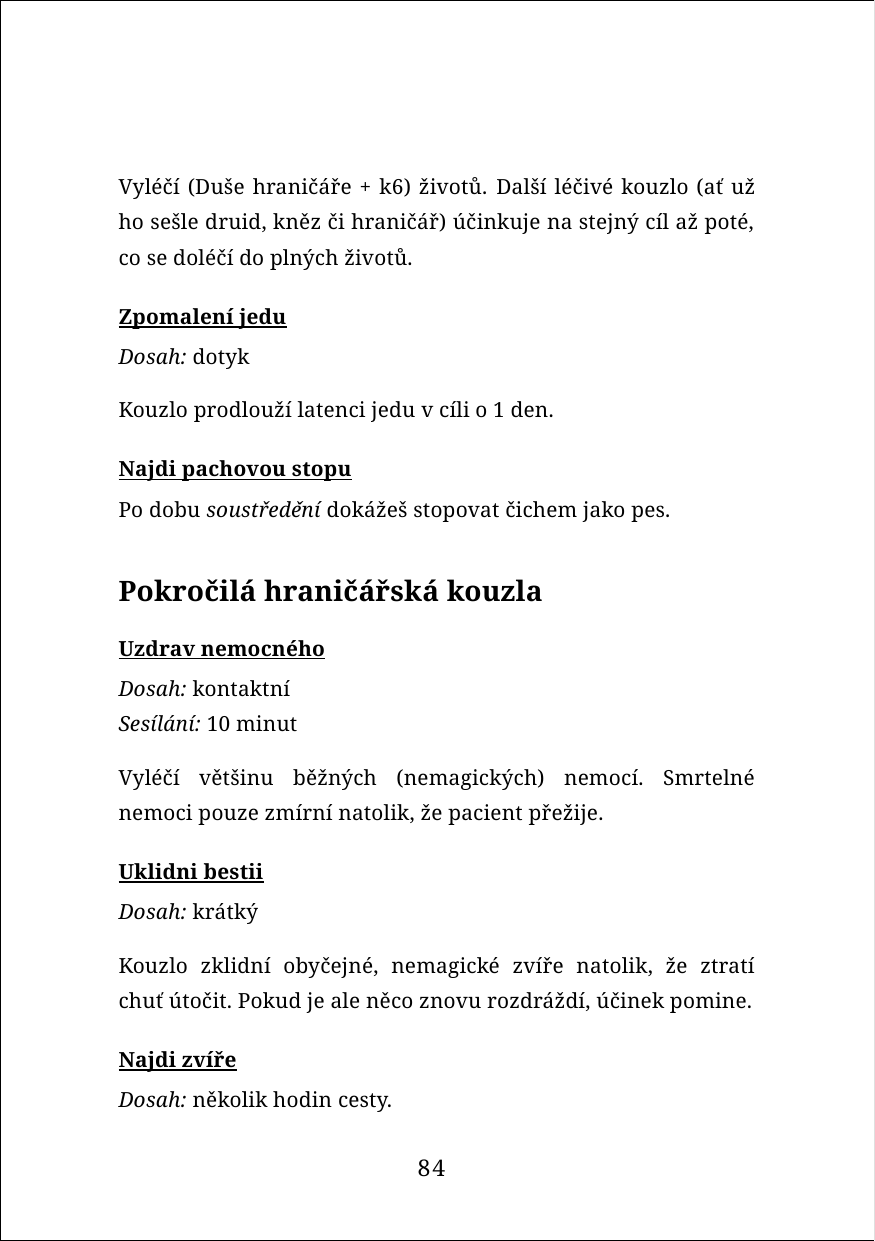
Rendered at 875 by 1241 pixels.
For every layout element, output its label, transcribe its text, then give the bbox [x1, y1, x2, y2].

text Po dobu soustředění dokážeš stopovat čichem jako pes. [118, 495, 756, 523]
text Dosah: dotyk [118, 342, 756, 371]
subtitle Najdi pachovou stopu [118, 454, 756, 483]
text Vyléčí většinu běžných (nemagických) nemocí. Smrtelné nemoci pouze zmírní natolik, že pacient přežije. [118, 763, 756, 827]
text Kouzlo prodlouží latenci jedu v cíli o 1 den. [118, 395, 756, 424]
text Dosah: kontaktní Sesílání: 10 minut [118, 674, 756, 738]
subtitle Najdi zvíře [118, 1045, 756, 1074]
text Dosah: krátký [118, 897, 756, 926]
subtitle Uzdrav nemocného [118, 634, 756, 662]
subtitle Zpomalení jedu [118, 302, 756, 330]
subtitle Uklidni bestii [118, 857, 756, 886]
subtitle Pokročilá hraničářská kouzla [118, 572, 756, 610]
text Vyléčí (Duše hraničáře + k6) životů. Další léčivé kouzlo (ať už ho sešle druid, kněz či hraničář) účinkuje na stejný cíl až poté, co se doléčí do plných životů. [118, 172, 756, 271]
text Kouzlo zklidní obyčejné, nemagické zvíře natolik, že ztratí chuť útočit. Pokud je ale něco znovu rozdráždí, účinek pomine. [118, 951, 756, 1015]
text Dosah: několik hodin cesty. [118, 1086, 756, 1114]
